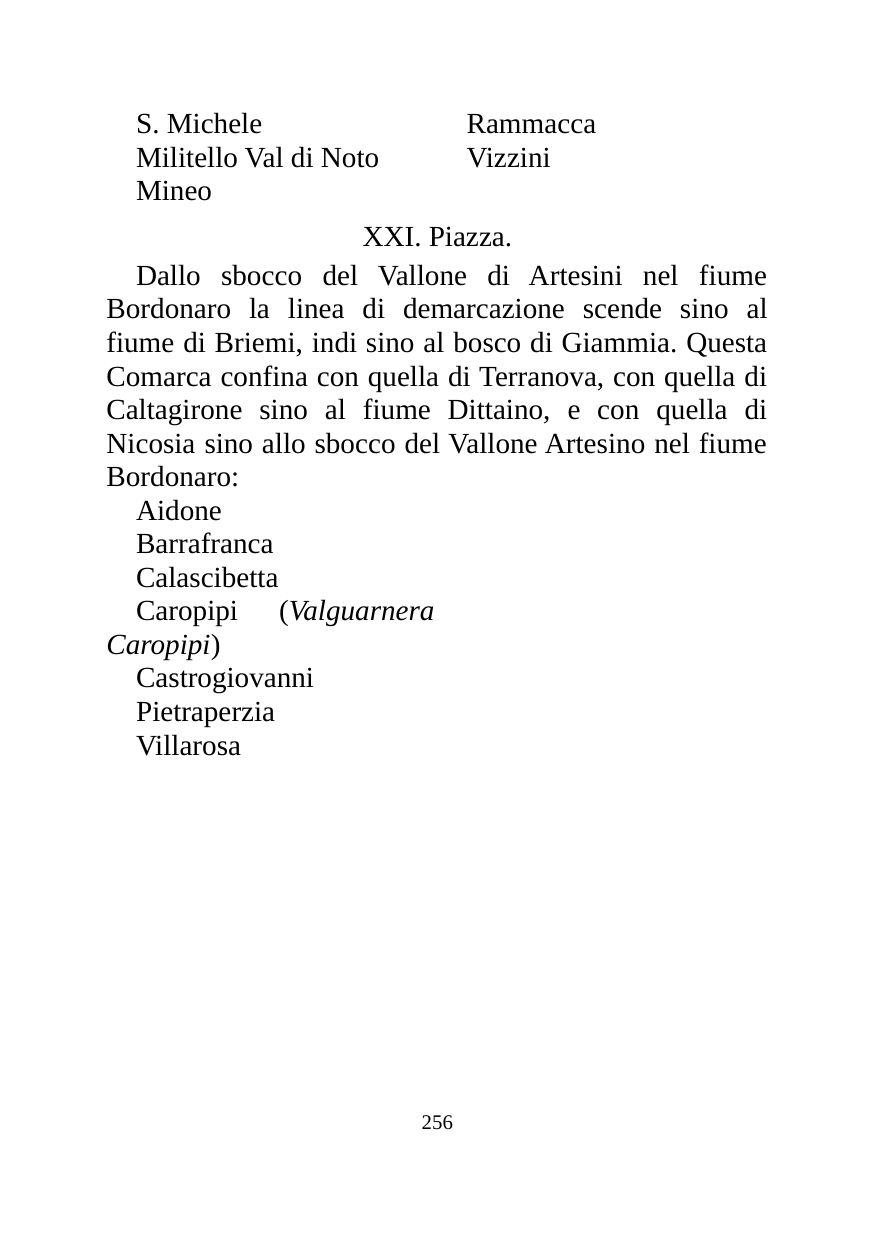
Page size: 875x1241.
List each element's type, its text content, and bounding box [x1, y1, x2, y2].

text Aidone [106, 493, 437, 526]
text Caropipi (Valguarnera Caropipi) [106, 593, 437, 661]
text Villarosa [106, 728, 437, 761]
text Militello Val di Noto [106, 140, 437, 173]
text Dallo sbocco del Vallone di Artesini nel fiume Bordonaro la linea di demarcazione scende sino al fiume di Briemi, indi sino al bosco di Giammia. Questa Comarca confina con quella di Terranova, con quella di Caltagirone sino al fiume Dittaino, e con quella di Nicosia sino allo sbocco del Vallone Artesino nel fiume Bordonaro: [106, 258, 768, 493]
text Castrogiovanni [106, 661, 437, 694]
text Barrafranca [106, 526, 437, 560]
text Mineo [106, 173, 437, 207]
text S. Michele [106, 106, 437, 140]
text Calascibetta [106, 560, 437, 593]
text Rammacca [437, 106, 768, 140]
text Pietraperzia [106, 694, 437, 728]
text Vizzini [437, 140, 768, 173]
subtitle XXI. Piazza. [106, 219, 768, 252]
